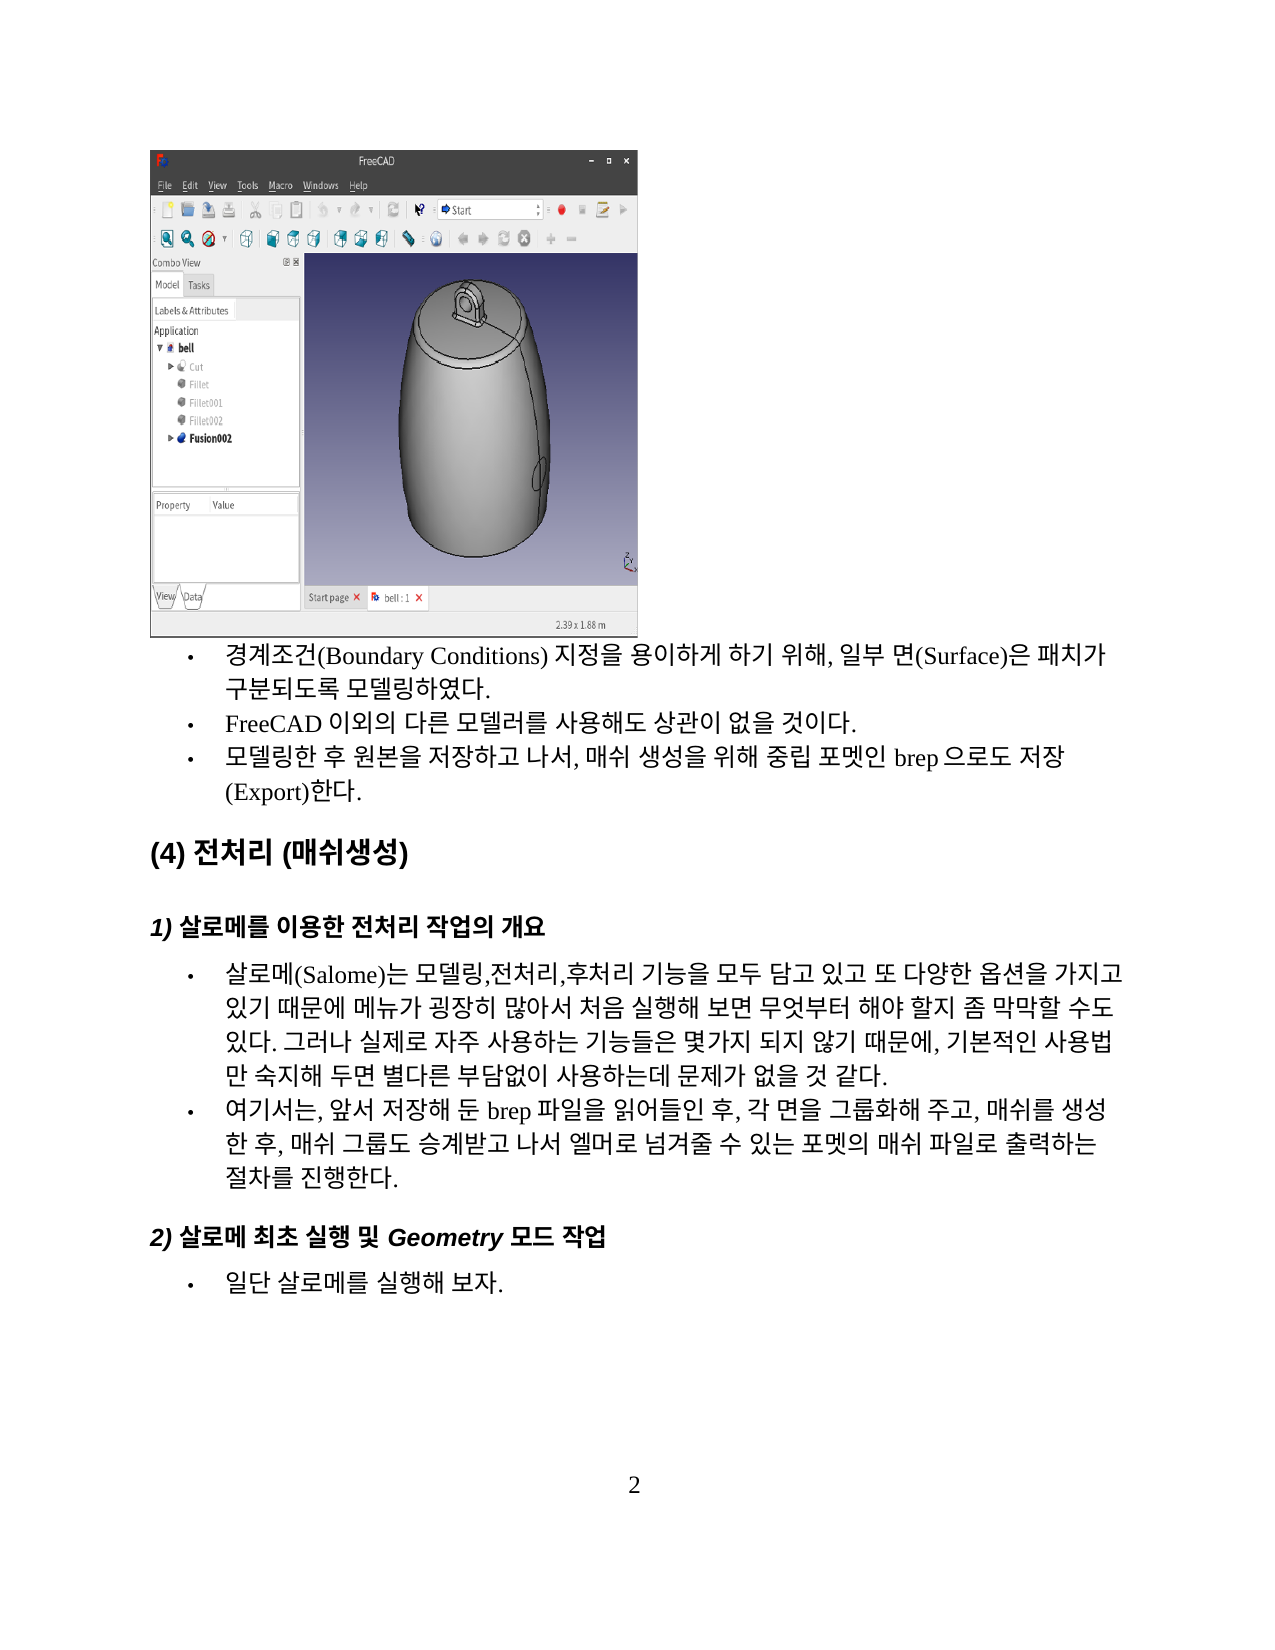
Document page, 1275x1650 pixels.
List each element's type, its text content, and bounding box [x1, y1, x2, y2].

list 경계조건(Boundary Conditions) 지정을 용이하게 하기 위해, 일부 면(Surface)은 패치가 구분되도록 모델링하였다. [187, 637, 1125, 706]
list FreeCAD 이외의 다른 모델러를 사용해도 상관이 없을 것이다. [187, 706, 1125, 740]
list 살로메(Salome)는 모델링,전처리,후처리 기능을 모두 담고 있고 또 다양한 옵션을 가지고 있기 때문에 메뉴가 굉장히 많아서 처음 실행해 보면 무엇부터 해야 할지 좀 막막할 수도 있다. 그러나 실제로 자주 사용하는 기능들은 몇가지 되지 않기 때문에, 기본적인 사용법만 숙지해 두면 별다른 부담없이 사용하는데 문제가 없을 것 같다. [187, 956, 1125, 1092]
list 모델링한 후 원본을 저장하고 나서, 매쉬 생성을 위해 중립 포멧인 brep으로도 저장(Export)한다. [187, 740, 1125, 808]
list 여기서는, 앞서 저장해 둔 brep 파일을 읽어들인 후, 각 면을 그룹화해 주고, 매쉬를 생성한 후, 매쉬 그룹도 승계받고 나서 엘머로 넘겨줄 수 있는 포멧의 매쉬 파일로 출력하는 절차를 진행한다. [187, 1092, 1125, 1195]
picture [150, 150, 638, 638]
subtitle 2) 살로메 최초 실행 및 Geometry 모드 작업 [150, 1220, 1125, 1253]
list 일단 살로메를 실행해 보자. [187, 1266, 1125, 1300]
subtitle 1) 살로메를 이용한 전처리 작업의 개요 [150, 910, 1125, 944]
subtitle (4) 전처리 (매쉬생성) [150, 833, 1125, 872]
